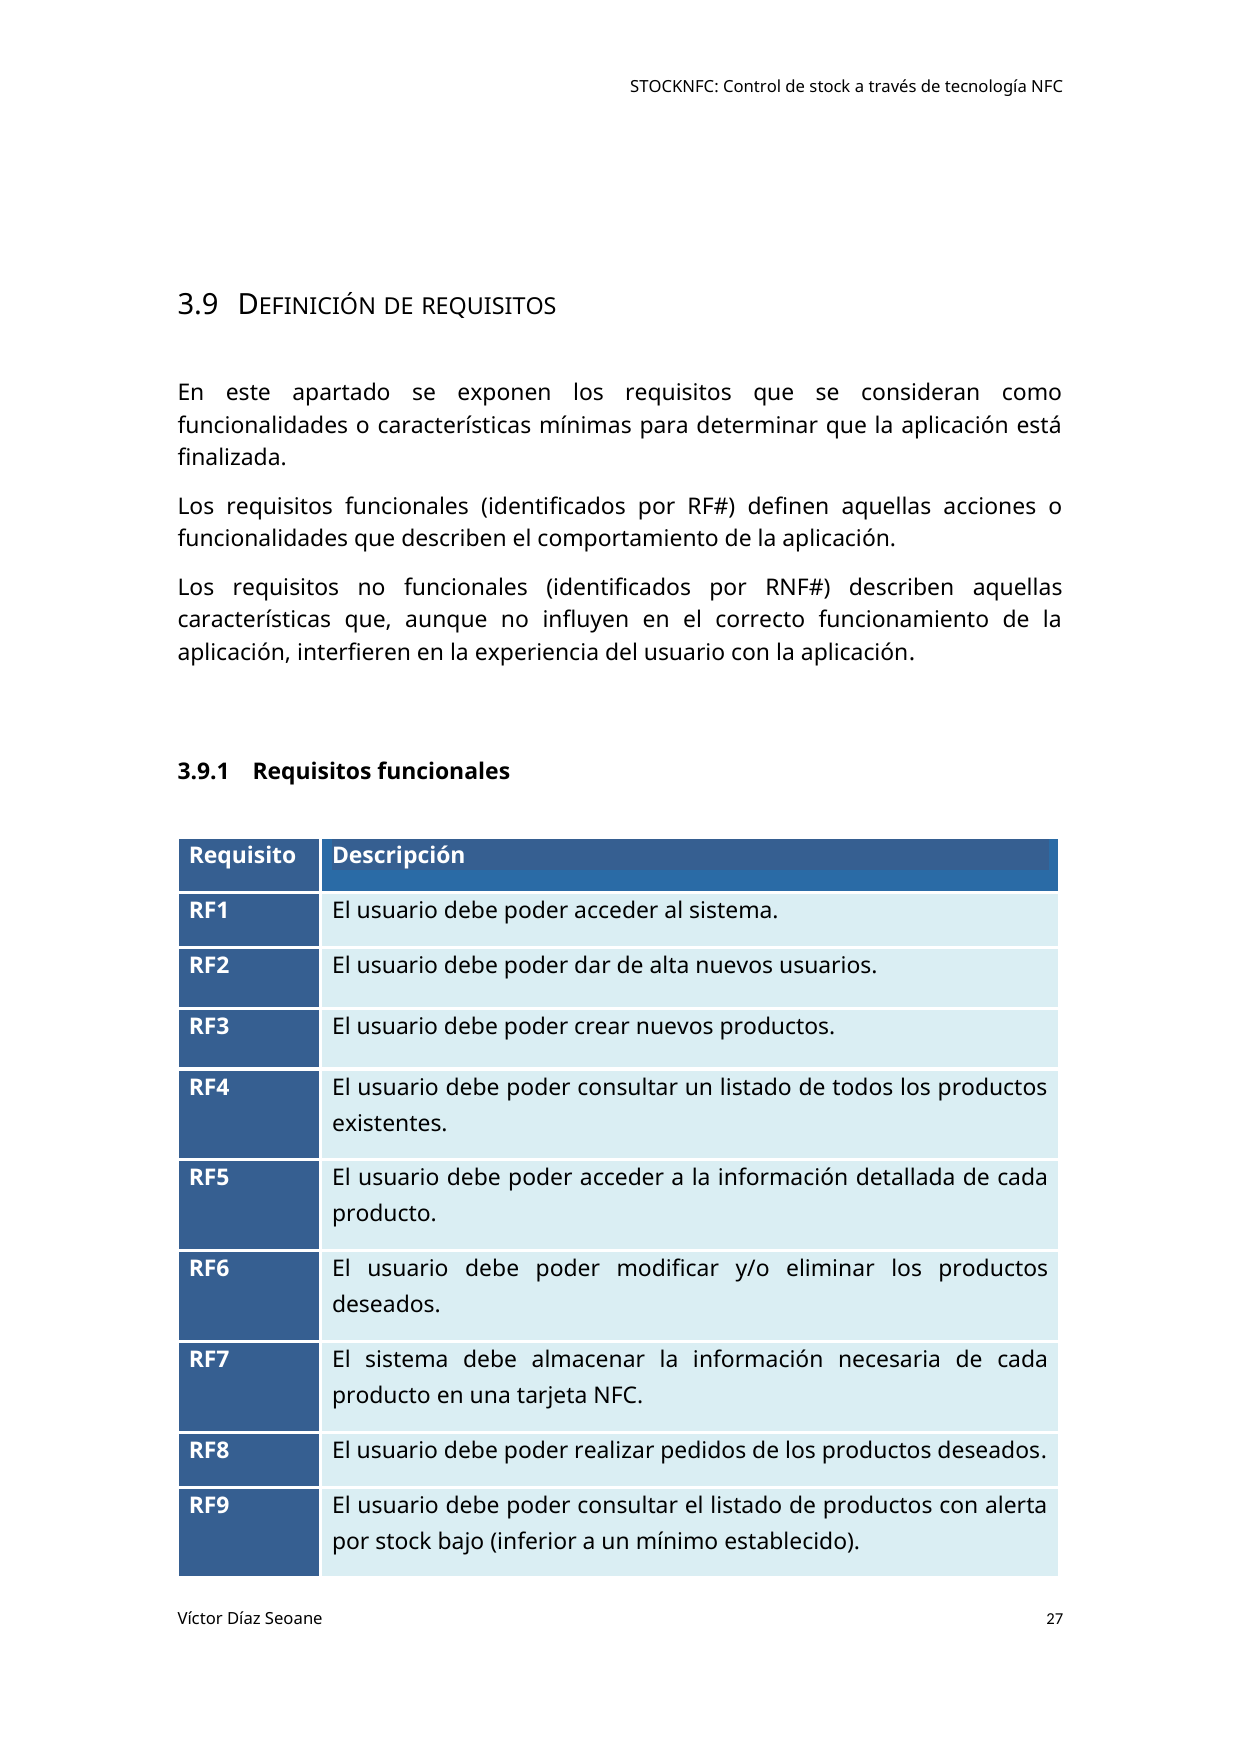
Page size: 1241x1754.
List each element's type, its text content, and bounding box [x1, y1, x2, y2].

text Los requisitos funcionales (identificados por RF#) definen aquellas acciones o funcionalidades que describen el comportamiento de la aplicación. [177, 489, 1063, 553]
table_cell RF4 [179, 1071, 319, 1158]
table_cell El usuario debe poder consultar el listado de productos con alerta por stock bajo (inferior a un mínimo establecido). [322, 1489, 1058, 1576]
table_cell RF5 [179, 1161, 319, 1249]
subtitle Requisitos funcionales [177, 755, 1063, 786]
table_cell RF9 [179, 1489, 319, 1576]
text En este apartado se exponen los requisitos que se consideran como funcionalidades o características mínimas para determinar que la aplicación está finalizada. [177, 376, 1063, 472]
table_cell El usuario debe poder consultar un listado de todos los productos existentes. [322, 1071, 1058, 1158]
table_cell El usuario debe poder crear nuevos productos. [322, 1010, 1058, 1067]
table_cell RF6 [179, 1252, 319, 1340]
table_cell RF8 [179, 1434, 319, 1486]
table_cell RF1 [179, 894, 319, 946]
table_cell El sistema debe almacenar la información necesaria de cada producto en una tarjeta NFC. [322, 1343, 1058, 1431]
subtitle Definición de requisitos [177, 283, 1063, 323]
table_header Descripción [322, 839, 1058, 891]
table_cell El usuario debe poder acceder al sistema. [322, 894, 1058, 946]
table_cell El usuario debe poder acceder a la información detallada de cada producto. [322, 1161, 1058, 1249]
table_header Requisito [179, 839, 319, 891]
table_cell RF2 [179, 949, 319, 1007]
text Los requisitos no funcionales (identificados por RNF#) describen aquellas características que, aunque no influyen en el correcto funcionamiento de la aplicación, interfieren en la experiencia del usuario con la aplicación. [177, 571, 1063, 668]
table_cell RF3 [179, 1010, 319, 1067]
table_cell RF7 [179, 1343, 319, 1431]
table_cell El usuario debe poder dar de alta nuevos usuarios. [322, 949, 1058, 1007]
table_cell El usuario debe poder modificar y/o eliminar los productos deseados. [322, 1252, 1058, 1340]
table_cell El usuario debe poder realizar pedidos de los productos deseados. [322, 1434, 1058, 1486]
